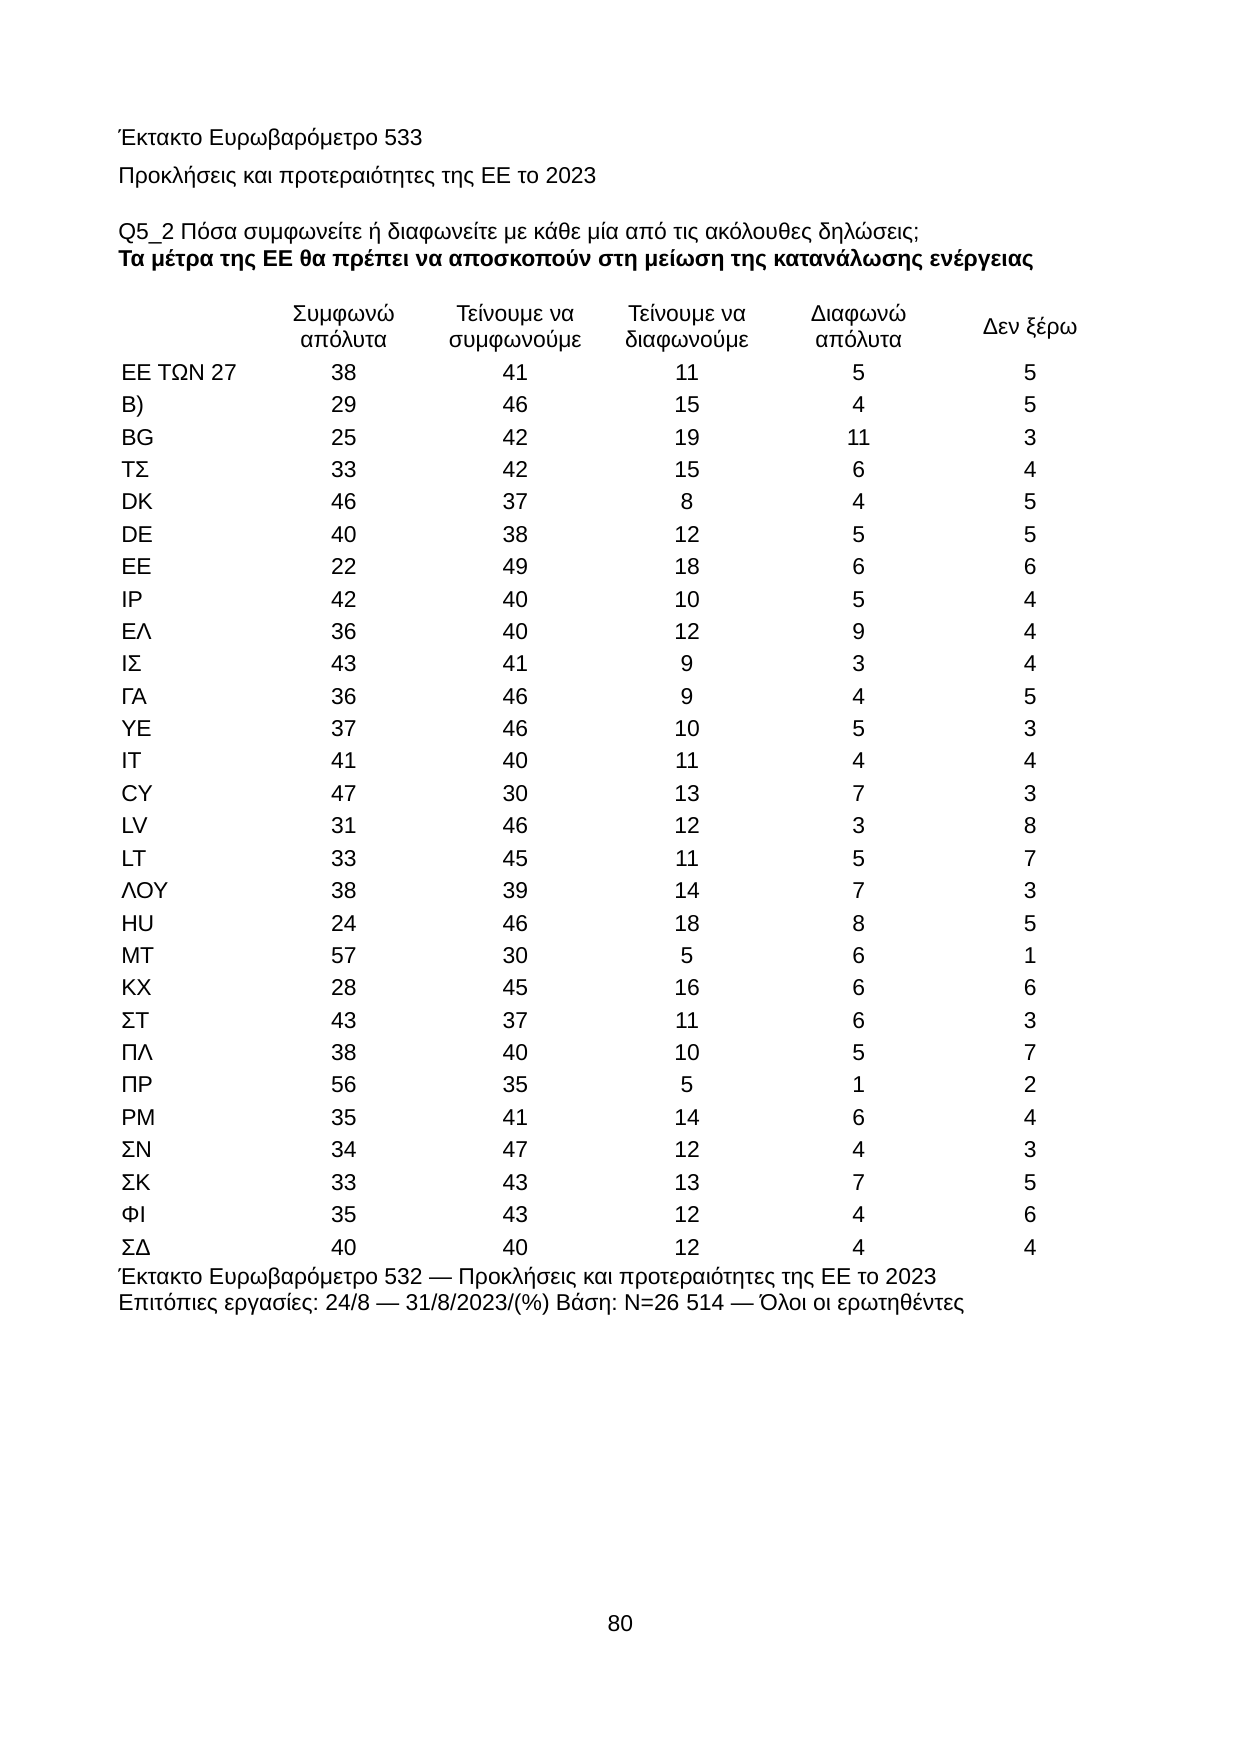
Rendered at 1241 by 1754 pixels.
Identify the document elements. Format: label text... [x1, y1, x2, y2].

table_cell 11 [601, 356, 773, 388]
table_cell 5 [944, 356, 1116, 388]
table_cell 4 [944, 583, 1116, 615]
table_cell 4 [773, 1198, 944, 1230]
table_cell 38 [258, 356, 429, 388]
table_cell 13 [601, 1166, 773, 1198]
table_cell 12 [601, 1230, 773, 1263]
table_cell IT [118, 745, 258, 777]
table_cell 3 [944, 712, 1116, 744]
table_cell 33 [258, 453, 429, 485]
table_cell 18 [601, 906, 773, 939]
table_cell 19 [601, 421, 773, 453]
table_cell 43 [429, 1198, 601, 1230]
table_cell 5 [944, 680, 1116, 712]
table_cell 40 [429, 615, 601, 647]
table_cell 5 [773, 583, 944, 615]
table_cell 46 [429, 712, 601, 744]
table_cell 9 [773, 615, 944, 647]
table_cell 40 [429, 583, 601, 615]
table_cell 15 [601, 388, 773, 421]
table_cell 40 [429, 1036, 601, 1068]
table_cell ΠΡ [118, 1069, 258, 1101]
table_cell 11 [601, 745, 773, 777]
table_cell 40 [429, 1230, 601, 1263]
table_cell 12 [601, 809, 773, 842]
table_cell 12 [601, 1133, 773, 1166]
table_cell 40 [258, 518, 429, 550]
table_cell 12 [601, 615, 773, 647]
table_cell ΣΝ [118, 1133, 258, 1166]
table_cell 28 [258, 971, 429, 1004]
table_cell 38 [258, 874, 429, 906]
table_cell ΣΚ [118, 1166, 258, 1198]
table_cell DK [118, 485, 258, 518]
table_cell 8 [944, 809, 1116, 842]
table_cell 47 [258, 777, 429, 809]
table_cell 4 [944, 1101, 1116, 1133]
table_cell 36 [258, 680, 429, 712]
table_header Δεν ξέρω [944, 297, 1116, 356]
table_cell ΕΛ [118, 615, 258, 647]
table_cell 4 [944, 453, 1116, 485]
table_cell 6 [773, 550, 944, 582]
table_cell 6 [773, 939, 944, 971]
table_cell 5 [773, 356, 944, 388]
table_header Τείνουμε να διαφωνούμε [601, 297, 773, 356]
table_cell 3 [944, 421, 1116, 453]
table_cell 43 [429, 1166, 601, 1198]
table_cell 8 [601, 485, 773, 518]
table_cell 40 [429, 745, 601, 777]
table_cell 46 [429, 680, 601, 712]
table_cell ΙΣ [118, 647, 258, 680]
table_cell 46 [429, 388, 601, 421]
table_cell 10 [601, 1036, 773, 1068]
table_cell 57 [258, 939, 429, 971]
table_cell 37 [258, 712, 429, 744]
table_header Συμφωνώ απόλυτα [258, 297, 429, 356]
table_cell 35 [258, 1198, 429, 1230]
table_header Τείνουμε να συμφωνούμε [429, 297, 601, 356]
table_cell 7 [773, 1166, 944, 1198]
table_cell 5 [601, 1069, 773, 1101]
table_cell 3 [944, 1004, 1116, 1036]
table_cell 41 [429, 647, 601, 680]
table_cell 6 [773, 1101, 944, 1133]
table_cell 34 [258, 1133, 429, 1166]
table_cell 1 [773, 1069, 944, 1101]
text Q5_2 Πόσα συμφωνείτε ή διαφωνείτε με κάθε μία από τις ακόλουθες δηλώσεις; [118, 218, 1122, 244]
table_cell 4 [773, 485, 944, 518]
table_cell 25 [258, 421, 429, 453]
table_cell 43 [258, 1004, 429, 1036]
table_cell 31 [258, 809, 429, 842]
table_cell 4 [944, 615, 1116, 647]
table_cell 46 [258, 485, 429, 518]
table_cell DE [118, 518, 258, 550]
table_cell ΠΛ [118, 1036, 258, 1068]
table_cell 2 [944, 1069, 1116, 1101]
table_cell 3 [773, 647, 944, 680]
table_cell 14 [601, 874, 773, 906]
table_cell 45 [429, 971, 601, 1004]
table_cell 4 [773, 680, 944, 712]
table_cell 41 [258, 745, 429, 777]
table_cell 41 [429, 1101, 601, 1133]
table_cell HU [118, 906, 258, 939]
table_cell 4 [773, 1230, 944, 1263]
table_cell 7 [944, 842, 1116, 874]
table_cell 36 [258, 615, 429, 647]
table_cell 3 [773, 809, 944, 842]
text Έκτακτο Ευρωβαρόμετρο 532 — Προκλήσεις και προτεραιότητες της ΕΕ το 2023 [118, 1263, 1122, 1289]
table_cell 6 [944, 971, 1116, 1004]
table_cell 38 [258, 1036, 429, 1068]
table_cell ΙΡ [118, 583, 258, 615]
table_cell 42 [258, 583, 429, 615]
table_cell 33 [258, 842, 429, 874]
table_cell 6 [944, 550, 1116, 582]
table_cell 9 [601, 680, 773, 712]
table_cell ΦΙ [118, 1198, 258, 1230]
table_cell ΓΑ [118, 680, 258, 712]
table_cell 45 [429, 842, 601, 874]
table_cell LT [118, 842, 258, 874]
table_cell 11 [601, 1004, 773, 1036]
table_cell 24 [258, 906, 429, 939]
table_cell 3 [944, 1133, 1116, 1166]
table_cell 35 [258, 1101, 429, 1133]
table_cell 15 [601, 453, 773, 485]
table_cell 37 [429, 485, 601, 518]
table_header [118, 297, 258, 356]
table_cell BG [118, 421, 258, 453]
table_cell 5 [944, 388, 1116, 421]
table_cell 43 [258, 647, 429, 680]
table_cell 16 [601, 971, 773, 1004]
table_cell 7 [773, 874, 944, 906]
text Επιτόπιες εργασίες: 24/8 — 31/8/2023/(%) Βάση: N=26 514 — Όλοι οι ερωτηθέντες [118, 1289, 1122, 1316]
table_cell 39 [429, 874, 601, 906]
table_cell Β) [118, 388, 258, 421]
table_cell 4 [944, 1230, 1116, 1263]
table_cell 6 [773, 453, 944, 485]
table_cell ΛΟΥ [118, 874, 258, 906]
table_cell 22 [258, 550, 429, 582]
table_cell 1 [944, 939, 1116, 971]
table_cell 12 [601, 1198, 773, 1230]
table_header Διαφωνώ απόλυτα [773, 297, 944, 356]
table_cell 5 [601, 939, 773, 971]
table_cell 41 [429, 356, 601, 388]
table_cell ΕΕ [118, 550, 258, 582]
table_cell 35 [429, 1069, 601, 1101]
table_cell 30 [429, 939, 601, 971]
text Τα μέτρα της ΕΕ θα πρέπει να αποσκοπούν στη μείωση της κατανάλωσης ενέργειας [118, 244, 1122, 271]
table_cell 10 [601, 712, 773, 744]
table_cell 6 [944, 1198, 1116, 1230]
table_cell 6 [773, 1004, 944, 1036]
table_cell 46 [429, 906, 601, 939]
table_cell 5 [944, 485, 1116, 518]
table_cell ΚΧ [118, 971, 258, 1004]
table_cell 42 [429, 453, 601, 485]
table_cell 30 [429, 777, 601, 809]
table_cell CY [118, 777, 258, 809]
table_cell 5 [944, 906, 1116, 939]
table_cell 37 [429, 1004, 601, 1036]
table_cell 5 [773, 842, 944, 874]
table_cell ΤΣ [118, 453, 258, 485]
table_cell LV [118, 809, 258, 842]
table_cell 38 [429, 518, 601, 550]
table_cell 6 [773, 971, 944, 1004]
table_cell 47 [429, 1133, 601, 1166]
table_cell 42 [429, 421, 601, 453]
table_cell ΜΤ [118, 939, 258, 971]
table_cell 4 [773, 388, 944, 421]
table_cell 7 [773, 777, 944, 809]
table_cell 8 [773, 906, 944, 939]
table_cell 49 [429, 550, 601, 582]
table_cell 11 [601, 842, 773, 874]
table_cell ΡΜ [118, 1101, 258, 1133]
table_cell 5 [773, 1036, 944, 1068]
table_cell 5 [773, 518, 944, 550]
table_cell 46 [429, 809, 601, 842]
table_cell 7 [944, 1036, 1116, 1068]
table_cell 40 [258, 1230, 429, 1263]
table_cell 29 [258, 388, 429, 421]
table_cell 4 [773, 1133, 944, 1166]
table_cell 5 [773, 712, 944, 744]
table_cell ΕΕ ΤΩΝ 27 [118, 356, 258, 388]
table_cell 11 [773, 421, 944, 453]
table_cell 4 [944, 745, 1116, 777]
table_cell 13 [601, 777, 773, 809]
table_cell 4 [944, 647, 1116, 680]
table_cell 10 [601, 583, 773, 615]
table_cell ΥΕ [118, 712, 258, 744]
table_cell 9 [601, 647, 773, 680]
table_cell 33 [258, 1166, 429, 1198]
table_cell ΣΤ [118, 1004, 258, 1036]
table_cell 3 [944, 777, 1116, 809]
table_cell 18 [601, 550, 773, 582]
table_cell ΣΔ [118, 1230, 258, 1263]
table_cell 56 [258, 1069, 429, 1101]
table_cell 5 [944, 1166, 1116, 1198]
table_cell 5 [944, 518, 1116, 550]
table_cell 14 [601, 1101, 773, 1133]
table_cell 12 [601, 518, 773, 550]
table_cell 3 [944, 874, 1116, 906]
table_cell 4 [773, 745, 944, 777]
